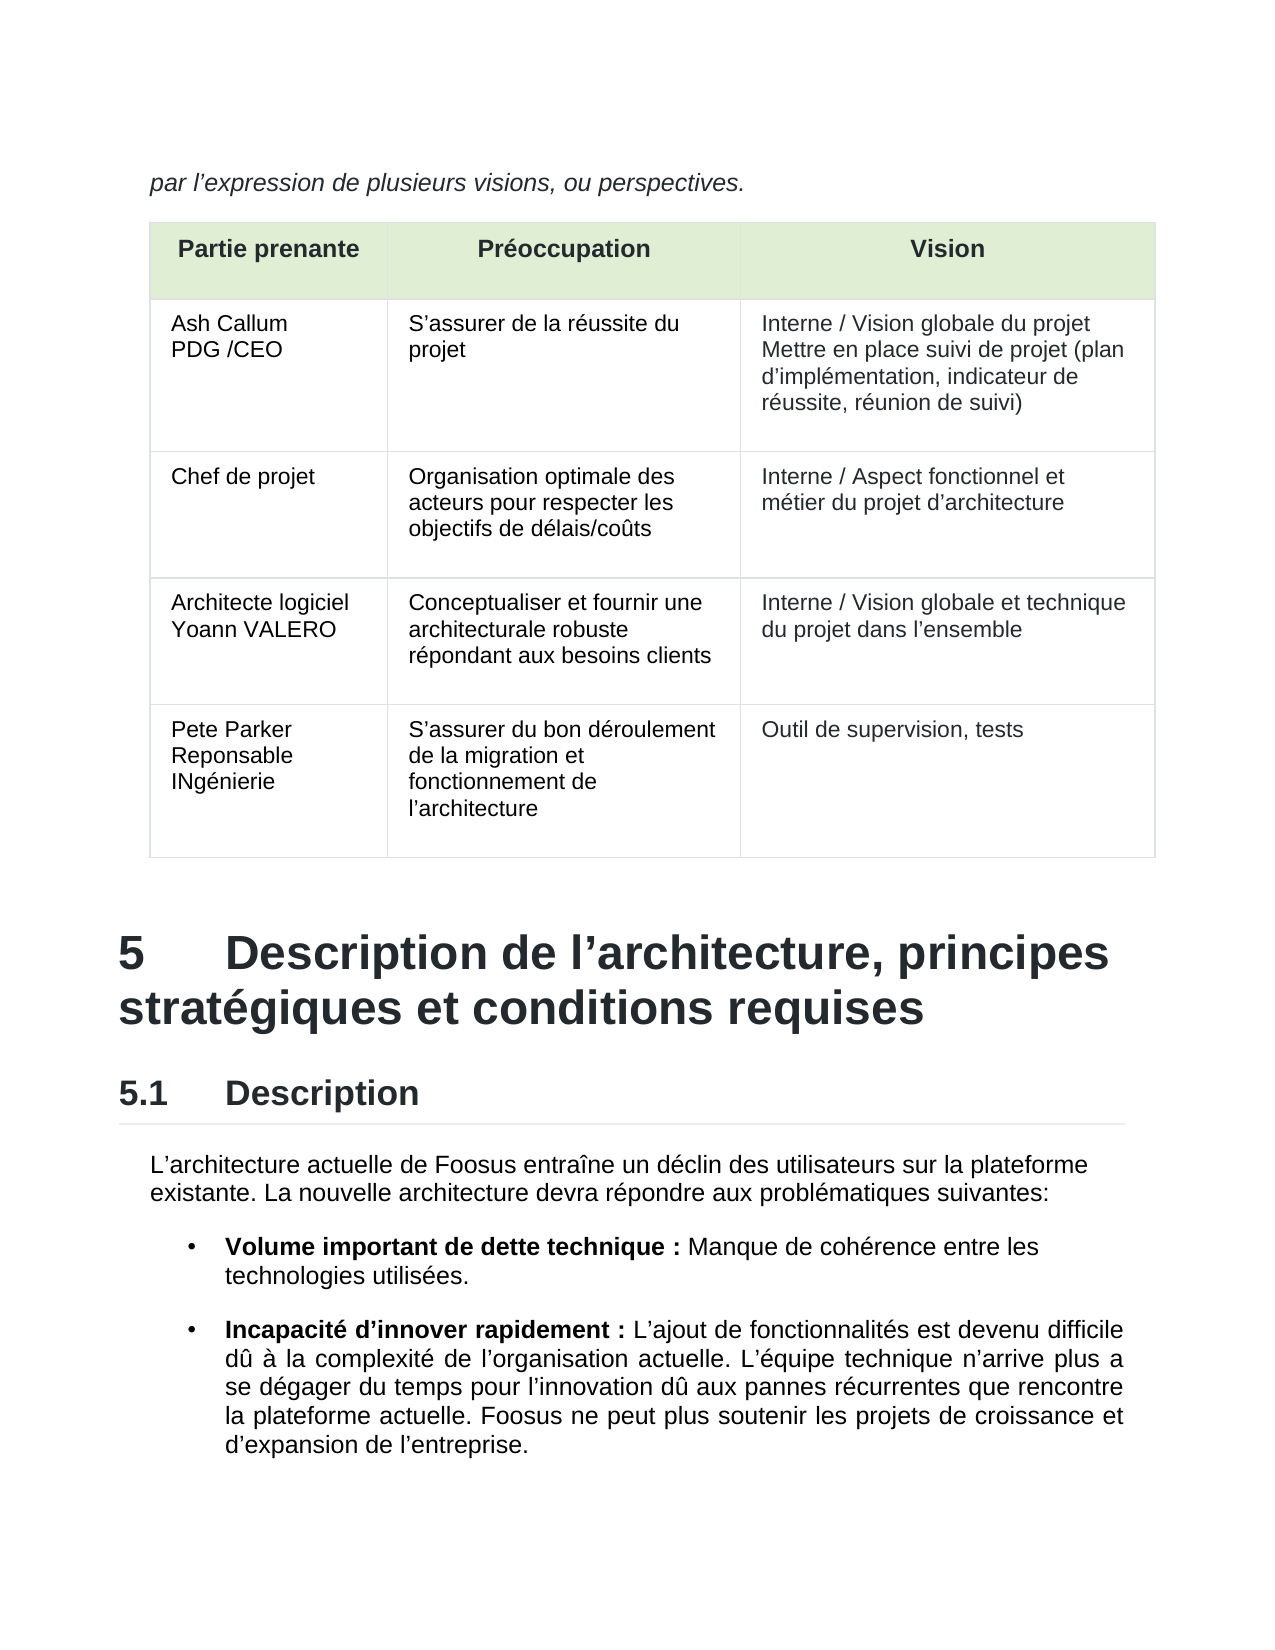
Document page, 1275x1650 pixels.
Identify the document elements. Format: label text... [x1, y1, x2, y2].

table_cell S’assurer de la réussite du projet [388, 300, 740, 451]
list Incapacité d’innover rapidement : L’ajout de fonctionnalités est devenu difficile dû à la complexité de l’organisation actuelle. L’équipe technique n’arrive plus a se dégager du temps pour l’innovation dû aux pannes récurrentes que rencontre la plateforme actuelle. Foosus ne peut plus soutenir les projets de croissance et d’expansion de l’entreprise. [187, 1315, 1125, 1459]
table_cell Chef de projet [151, 452, 387, 577]
subtitle Description [119, 1072, 1125, 1123]
table_cell Pete Parker Reponsable INgénierie [151, 705, 387, 856]
list Volume important de dette technique : Manque de cohérence entre les technologies utilisées. [187, 1232, 1125, 1290]
table_cell Outil de supervision, tests [741, 705, 1154, 856]
table_header Partie prenante [151, 223, 387, 298]
table_cell Organisation optimale des acteurs pour respecter les objectifs de délais/coûts [388, 452, 740, 577]
text par l’expression de plusieurs visions, ou perspectives. [150, 168, 1125, 197]
table_cell Interne / Vision globale du projet Mettre en place suivi de projet (plan d’implémentation, indicateur de réussite, réunion de suivi) [741, 300, 1154, 451]
table_cell Architecte logiciel Yoann VALERO [151, 579, 387, 704]
table_cell Conceptualiser et fournir une architecturale robuste répondant aux besoins clients [388, 579, 740, 704]
table_cell S’assurer du bon déroulement de la migration et fonctionnement de l’architecture [388, 705, 740, 856]
subtitle Description de l’architecture, principes stratégiques et conditions requises [119, 924, 1125, 1034]
table_cell Ash Callum PDG /CEO [151, 300, 387, 451]
table_cell Interne / Vision globale et technique du projet dans l’ensemble [741, 579, 1154, 704]
table_header Préoccupation [388, 223, 740, 298]
table_header Vision [741, 223, 1154, 298]
table_cell Interne / Aspect fonctionnel et métier du projet d’architecture [741, 452, 1154, 577]
text L’architecture actuelle de Foosus entraîne un déclin des utilisateurs sur la plateforme existante. La nouvelle architecture devra répondre aux problématiques suivantes: [150, 1150, 1125, 1207]
